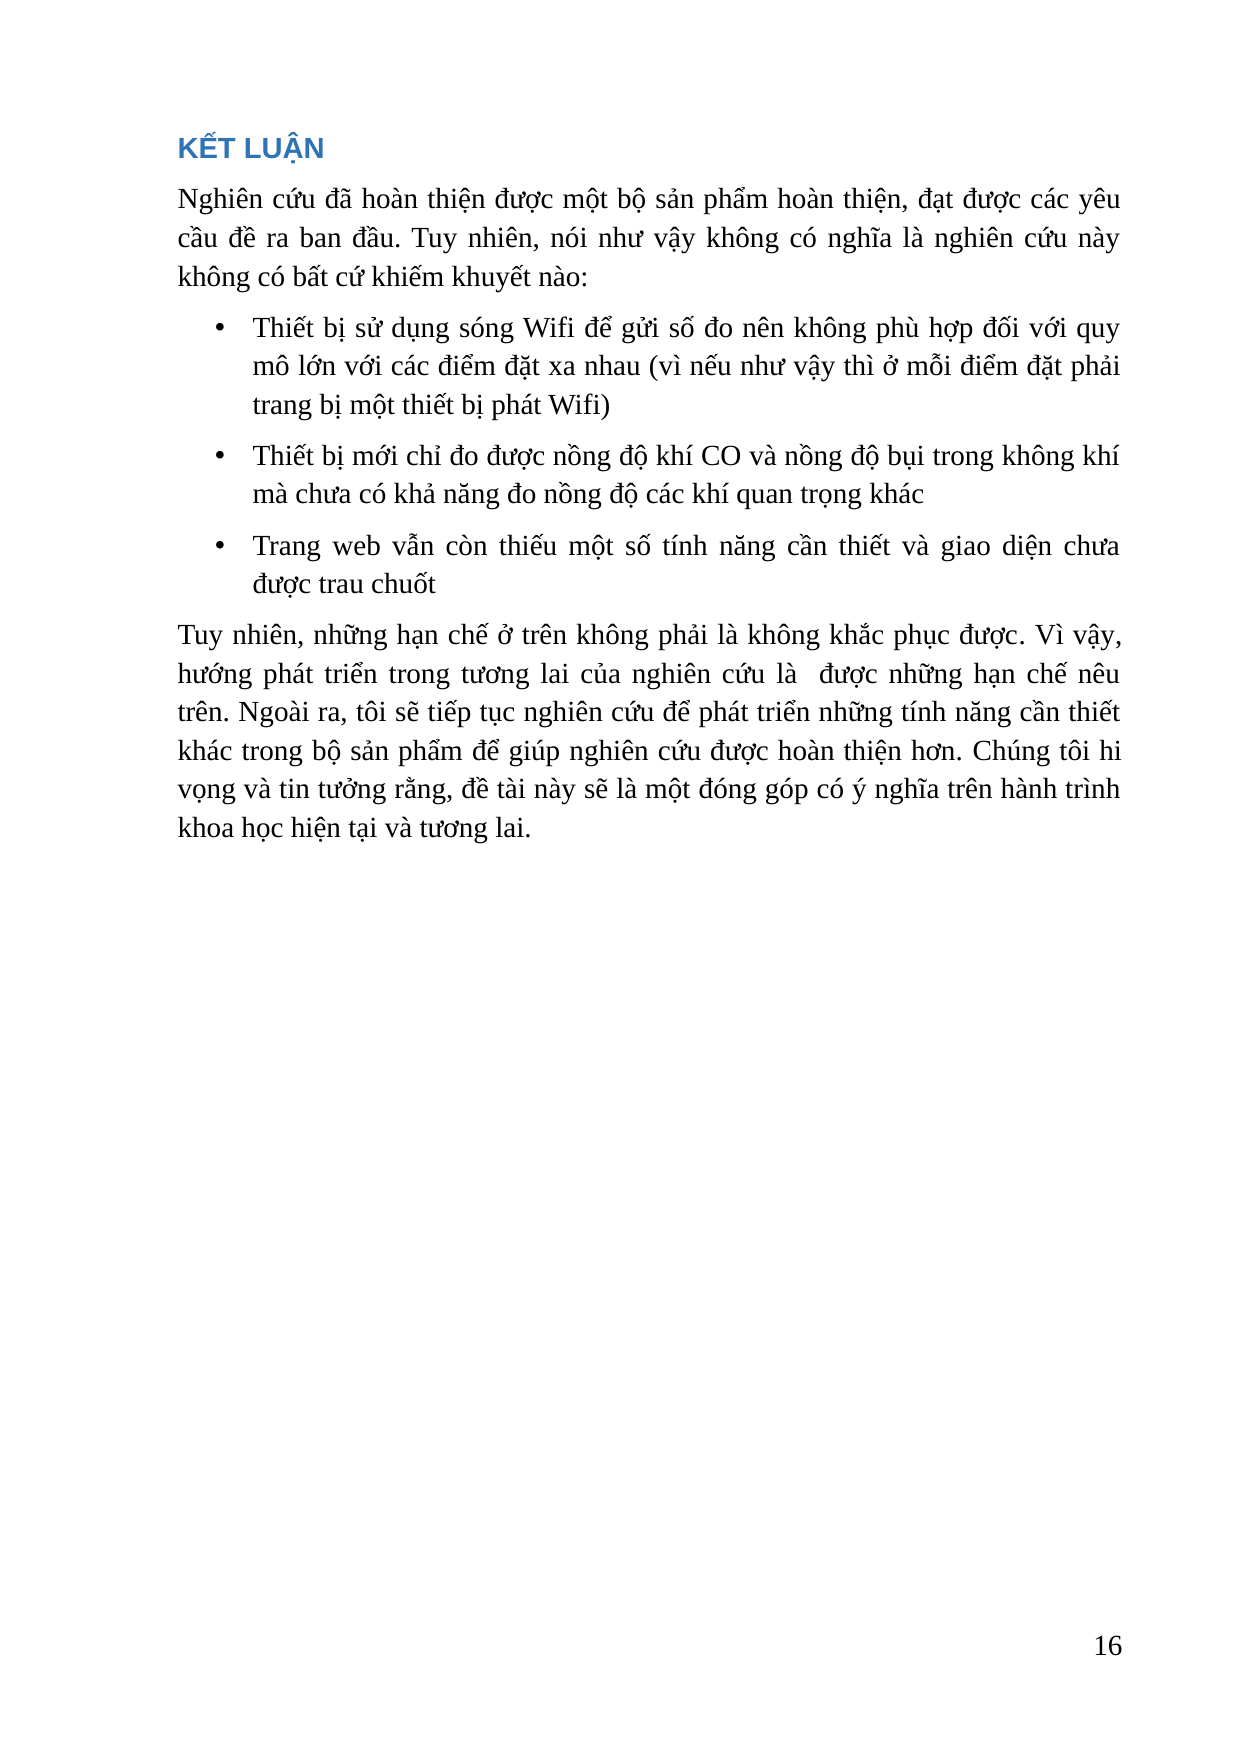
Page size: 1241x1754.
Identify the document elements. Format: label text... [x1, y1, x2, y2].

text Tuy nhiên, những hạn chế ở trên không phải là không khắc phục được. Vì vậy, hướng phát triển trong tương lai của nghiên cứu là được những hạn chế nêu trên. Ngoài ra, tôi sẽ tiếp tục nghiên cứu để phát triển những tính năng cần thiết khác trong bộ sản phẩm để giúp nghiên cứu được hoàn thiện hơn. Chúng tôi hi vọng và tin tưởng rằng, đề tài này sẽ là một đóng góp có ý nghĩa trên hành trình khoa học hiện tại và tương lai. [177, 617, 1122, 844]
text Nghiên cứu đã hoàn thiện được một bộ sản phẩm hoàn thiện, đạt được các yêu cầu đề ra ban đầu. Tuy nhiên, nói như vậy không có nghĩa là nghiên cứu này không có bất cứ khiếm khuyết nào: [177, 182, 1122, 292]
list Thiết bị mới chỉ đo được nồng độ khí CO và nồng độ bụi trong không khí mà chưa có khả năng đo nồng độ các khí quan trọng khác [215, 438, 1122, 510]
list Thiết bị sử dụng sóng Wifi để gửi số đo nên không phù hợp đối với quy mô lớn với các điểm đặt xa nhau (vì nếu như vậy thì ở mỗi điểm đặt phải trang bị một thiết bị phát Wifi) [215, 310, 1122, 421]
list Trang web vẫn còn thiếu một số tính năng cần thiết và giao diện chưa được trau chuốt [215, 528, 1122, 600]
subtitle KẾT LUẬN [177, 131, 1122, 164]
